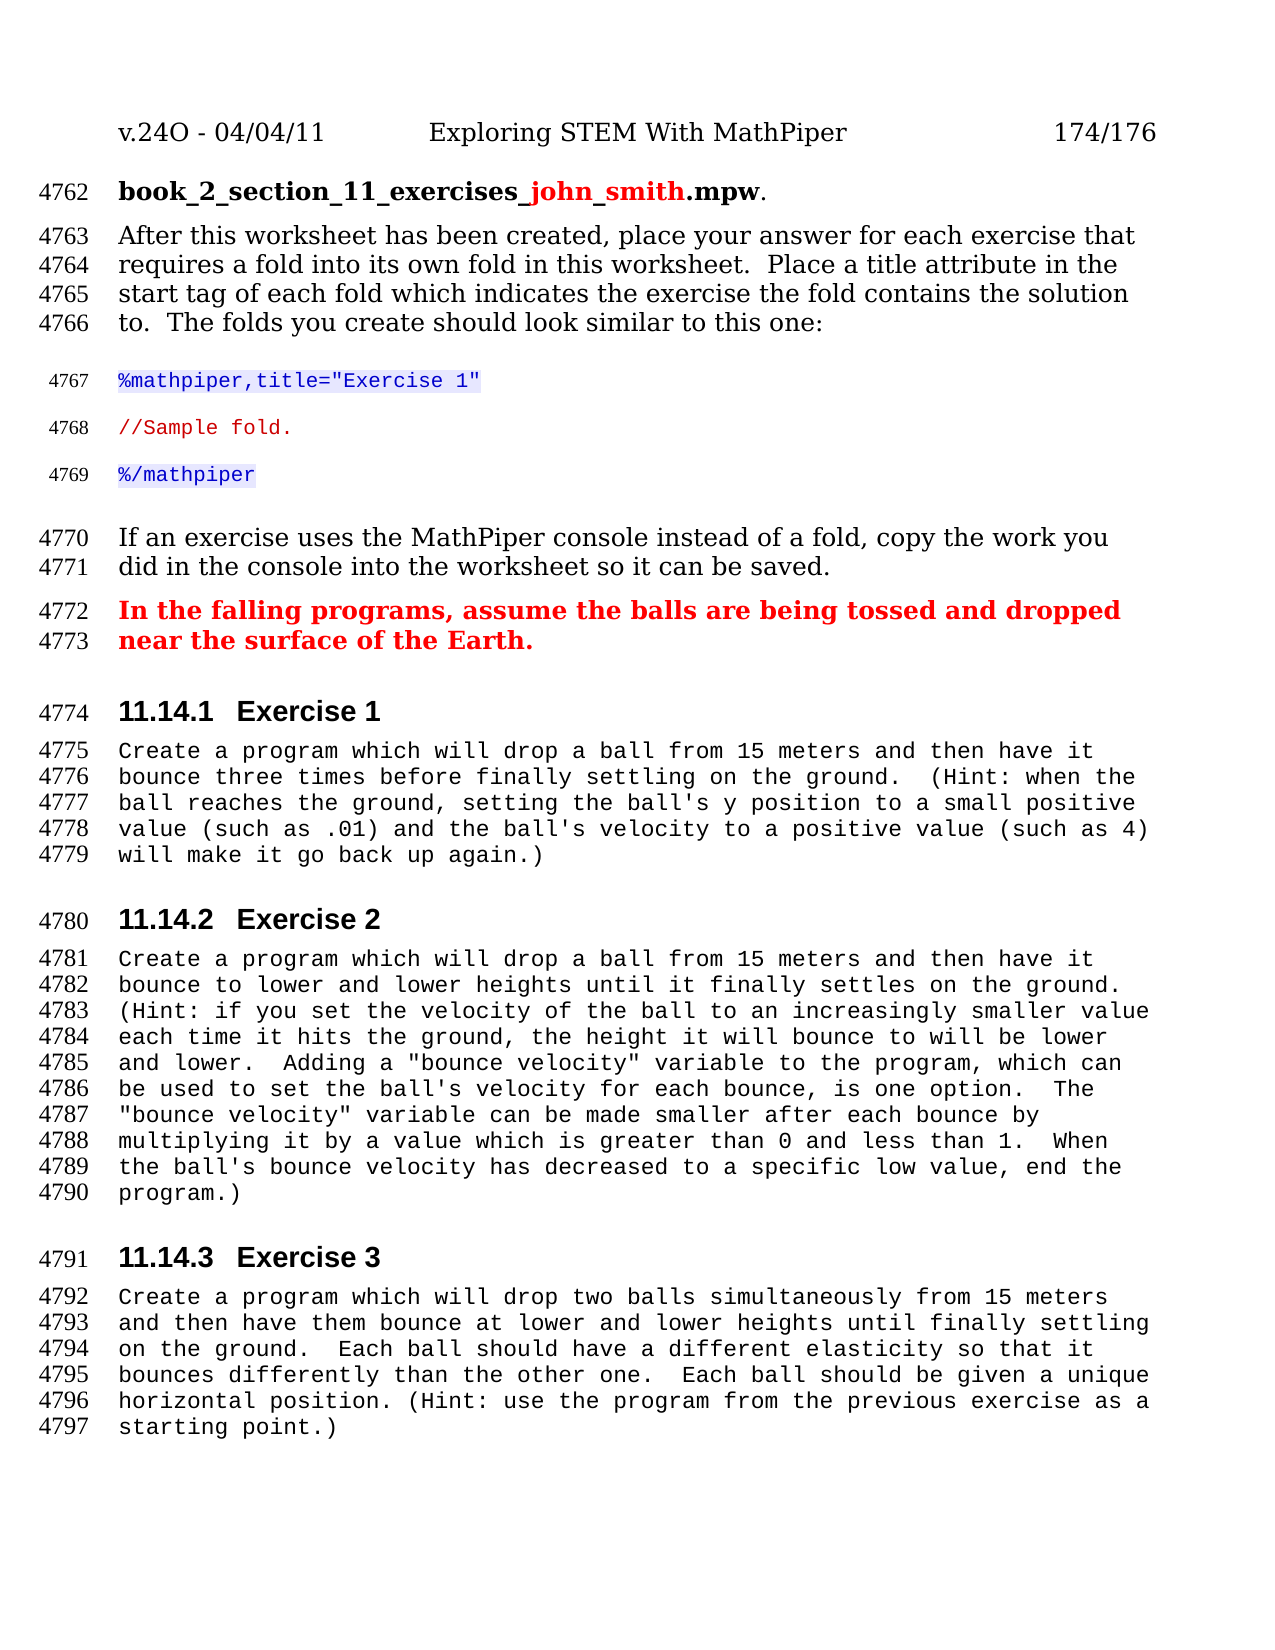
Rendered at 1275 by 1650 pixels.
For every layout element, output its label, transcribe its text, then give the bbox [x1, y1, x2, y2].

text book_2_section_11_exercises_john_smith.mpw. [118, 177, 1157, 206]
text %mathpiper,title="Exercise 1" [118, 370, 1157, 393]
text If an exercise uses the MathPiper console instead of a fold, copy the work you did in the console into the worksheet so it can be saved. [118, 523, 1157, 581]
text Create a program which will drop a ball from 15 meters and then have it bounce to lower and lower heights until it finally settles on the ground. (Hint: if you set the velocity of the ball to an increasingly smaller value each time it hits the ground, the height it will bounce to will be lower and lower. Adding a "bounce velocity" variable to the program, which can be used to set the ball's velocity for each bounce, is one option. The "bounce velocity" variable can be made smaller after each bounce by multiplying it by a value which is greater than 0 and less than 1. When the ball's bounce velocity has decreased to a specific low value, end the program.) [118, 948, 1157, 1207]
text In the falling programs, assume the balls are being tossed and dropped near the surface of the Earth. [118, 596, 1157, 655]
subtitle Exercise 1 [118, 694, 1157, 728]
text %/mathpiper [118, 464, 1157, 488]
subtitle Exercise 3 [118, 1240, 1157, 1274]
text Create a program which will drop two balls simultaneously from 15 meters and then have them bounce at lower and lower heights until finally settling on the ground. Each ball should have a different elasticity so that it bounces differently than the other one. Each ball should be given a unique horizontal position. (Hint: use the program from the previous exercise as a starting point.) [118, 1286, 1157, 1441]
text Create a program which will drop a ball from 15 meters and then have it bounce three times before finally settling on the ground. (Hint: when the ball reaches the ground, setting the ball's y position to a small positive value (such as .01) and the ball's velocity to a positive value (such as 4) will make it go back up again.) [118, 739, 1157, 869]
text After this worksheet has been created, place your answer for each exercise that requires a fold into its own fold in this worksheet. Place a title attribute in the start tag of each fold which indicates the exercise the fold contains the solution to. The folds you create should look similar to this one: [118, 221, 1157, 338]
text //Sample fold. [118, 417, 1157, 441]
subtitle Exercise 2 [118, 902, 1157, 936]
